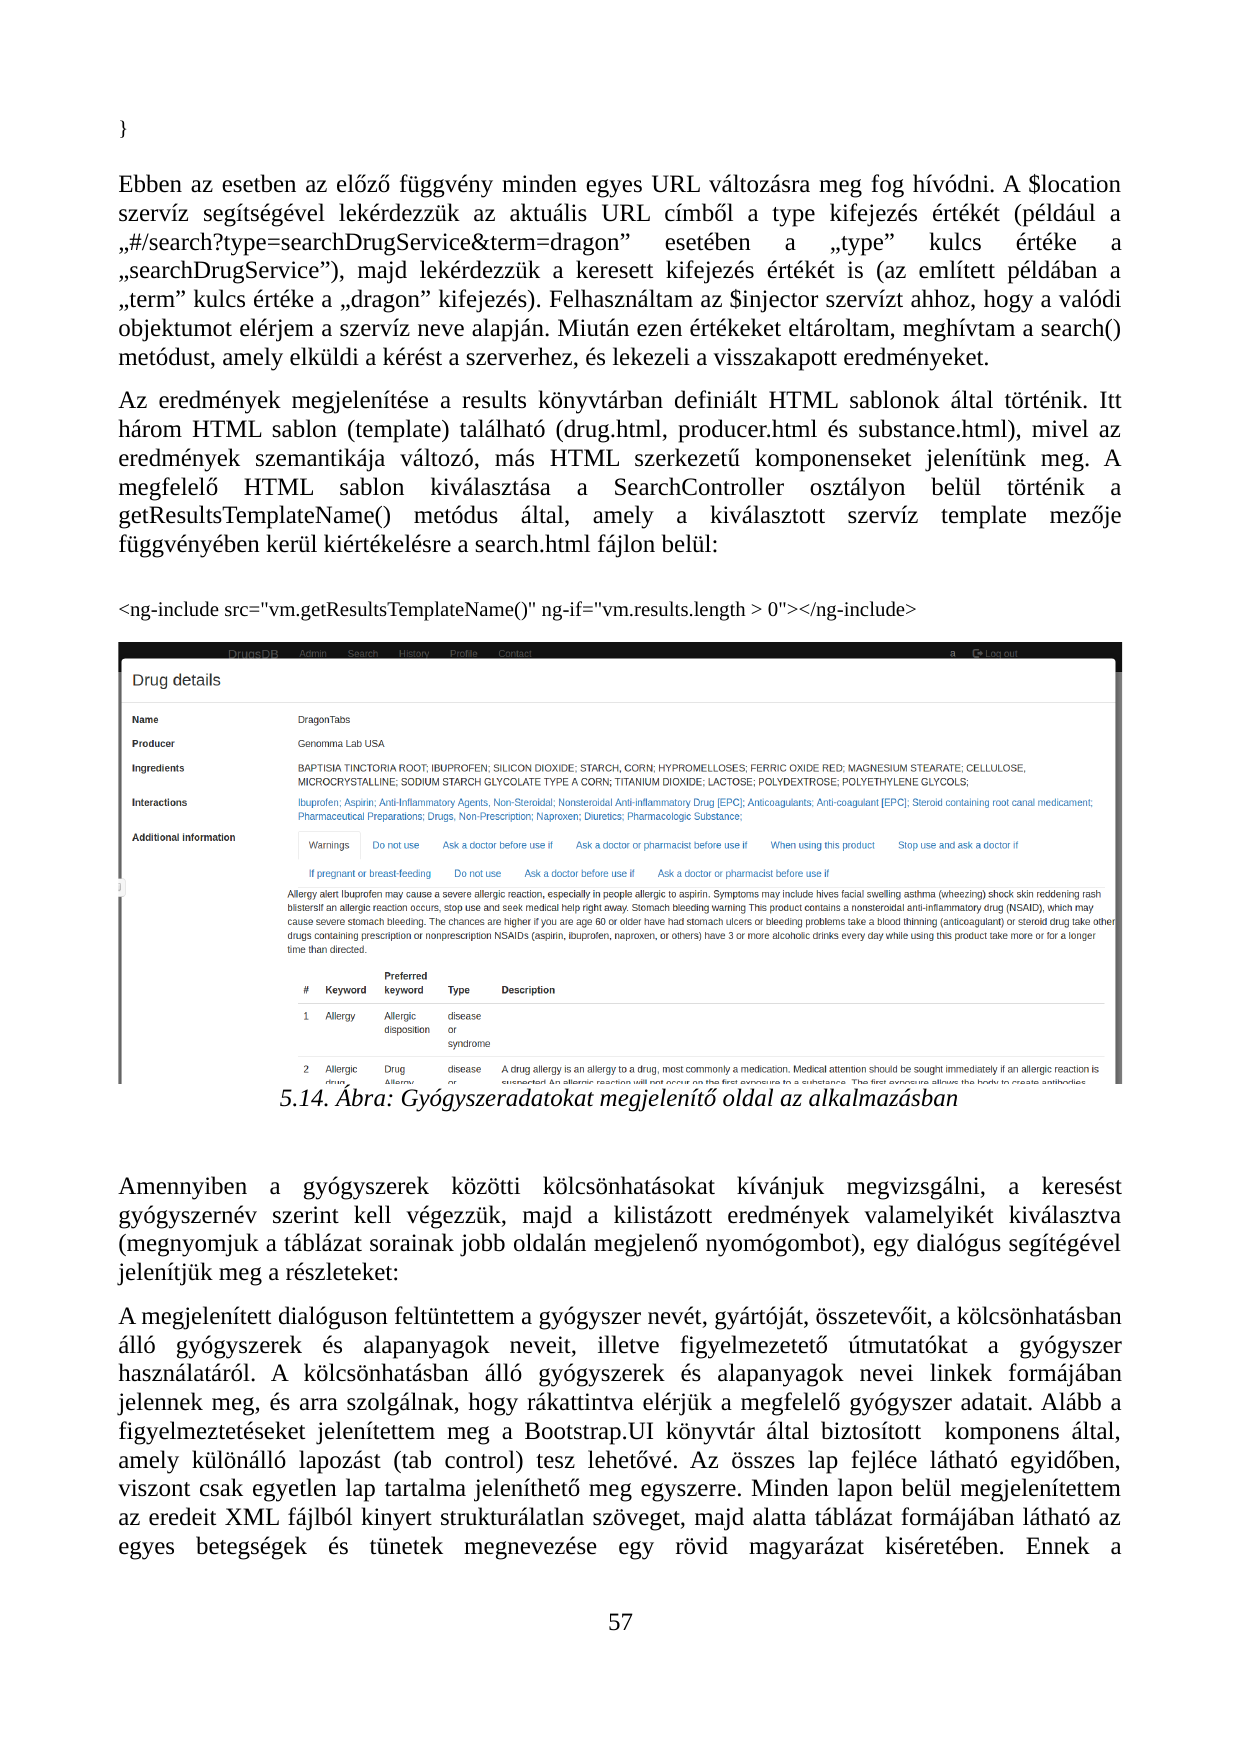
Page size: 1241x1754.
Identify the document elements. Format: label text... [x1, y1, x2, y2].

title Az eredmények megjelenítése a results könyvtárban definiált HTML sablonok által történik. Itt három HTML sablon (template) található (drug.html, producer.html és substance.html), mivel az eredmények szemantikája változó, más HTML szerkezetű komponenseket jelenítünk meg. A megfelelő HTML sablon kiválasztása a SearchController osztályon belül történik a getResultsTemplateName() metódus által, amely a kiválasztott szervíz template mezője függvényében kerül kiértékelésre a search.html fájlon belül: [118, 385, 1122, 558]
text 5.14. Ábra: Gyógyszeradatokat megjelenítő oldal az alkalmazásban [118, 1084, 1122, 1112]
text <ng-include src="vm.getResultsTemplateName()" ng-if="vm.results.length > 0"></ng-include> [118, 588, 1122, 624]
title Amennyiben a gyógyszerek közötti kölcsönhatásokat kívánjuk megvizsgálni, a keresést gyógyszernév szerint kell végezzük, majd a kilistázott eredmények valamelyikét kiválasztva (megnyomjuk a táblázat sorainak jobb oldalán megjelenő nyomógombot), egy dialógus segítégével jelenítjük meg a részleteket: [118, 1171, 1122, 1286]
title Ebben az esetben az előző függvény minden egyes URL változásra meg fog hívódni. A $location szervíz segítségével lekérdezzük az aktuális URL címből a type kifejezés értékét (például a „#/search?type=searchDrugService&term=dragon” esetében a „type” kulcs értéke a „searchDrugService”), majd lekérdezzük a keresett kifejezés értékét is (az említett példában a „term” kulcs értéke a „dragon” kifejezés). Felhasználtam az $injector szervízt ahhoz, hogy a valódi objektumot elérjem a szervíz neve alapján. Miután ezen értékeket eltároltam, meghívtam a search() metódust, amely elküldi a kérést a szerverhez, és lekezeli a visszakapott eredményeket. [118, 169, 1122, 370]
text A megjelenített dialóguson feltüntettem a gyógyszer nevét, gyártóját, összetevőit, a kölcsönhatásban álló gyógyszerek és alapanyagok neveit, illetve figyelmezetető útmutatókat a gyógyszer használatáról. A kölcsönhatásban álló gyógyszerek és alapanyagok nevei linkek formájában jelennek meg, és arra szolgálnak, hogy rákattintva elérjük a megfelelő gyógyszer adatait. Alább a figyelmeztetéseket jelenítettem meg a Bootstrap.UI könyvtár által biztosított komponens által, amely különálló lapozást (tab control) tesz lehetővé. Az összes lap fejléce látható egyidőben, viszont csak egyetlen lap tartalma jeleníthető meg egyszerre. Minden lapon belül megjelenítettem az eredeit XML fájlból kinyert strukturálatlan szöveget, majd alatta táblázat formájában látható az egyes betegségek és tünetek megnevezése egy rövid magyarázat kiséretében. Ennek a [118, 1301, 1122, 1560]
text } [118, 118, 1122, 139]
picture [118, 642, 1123, 1084]
